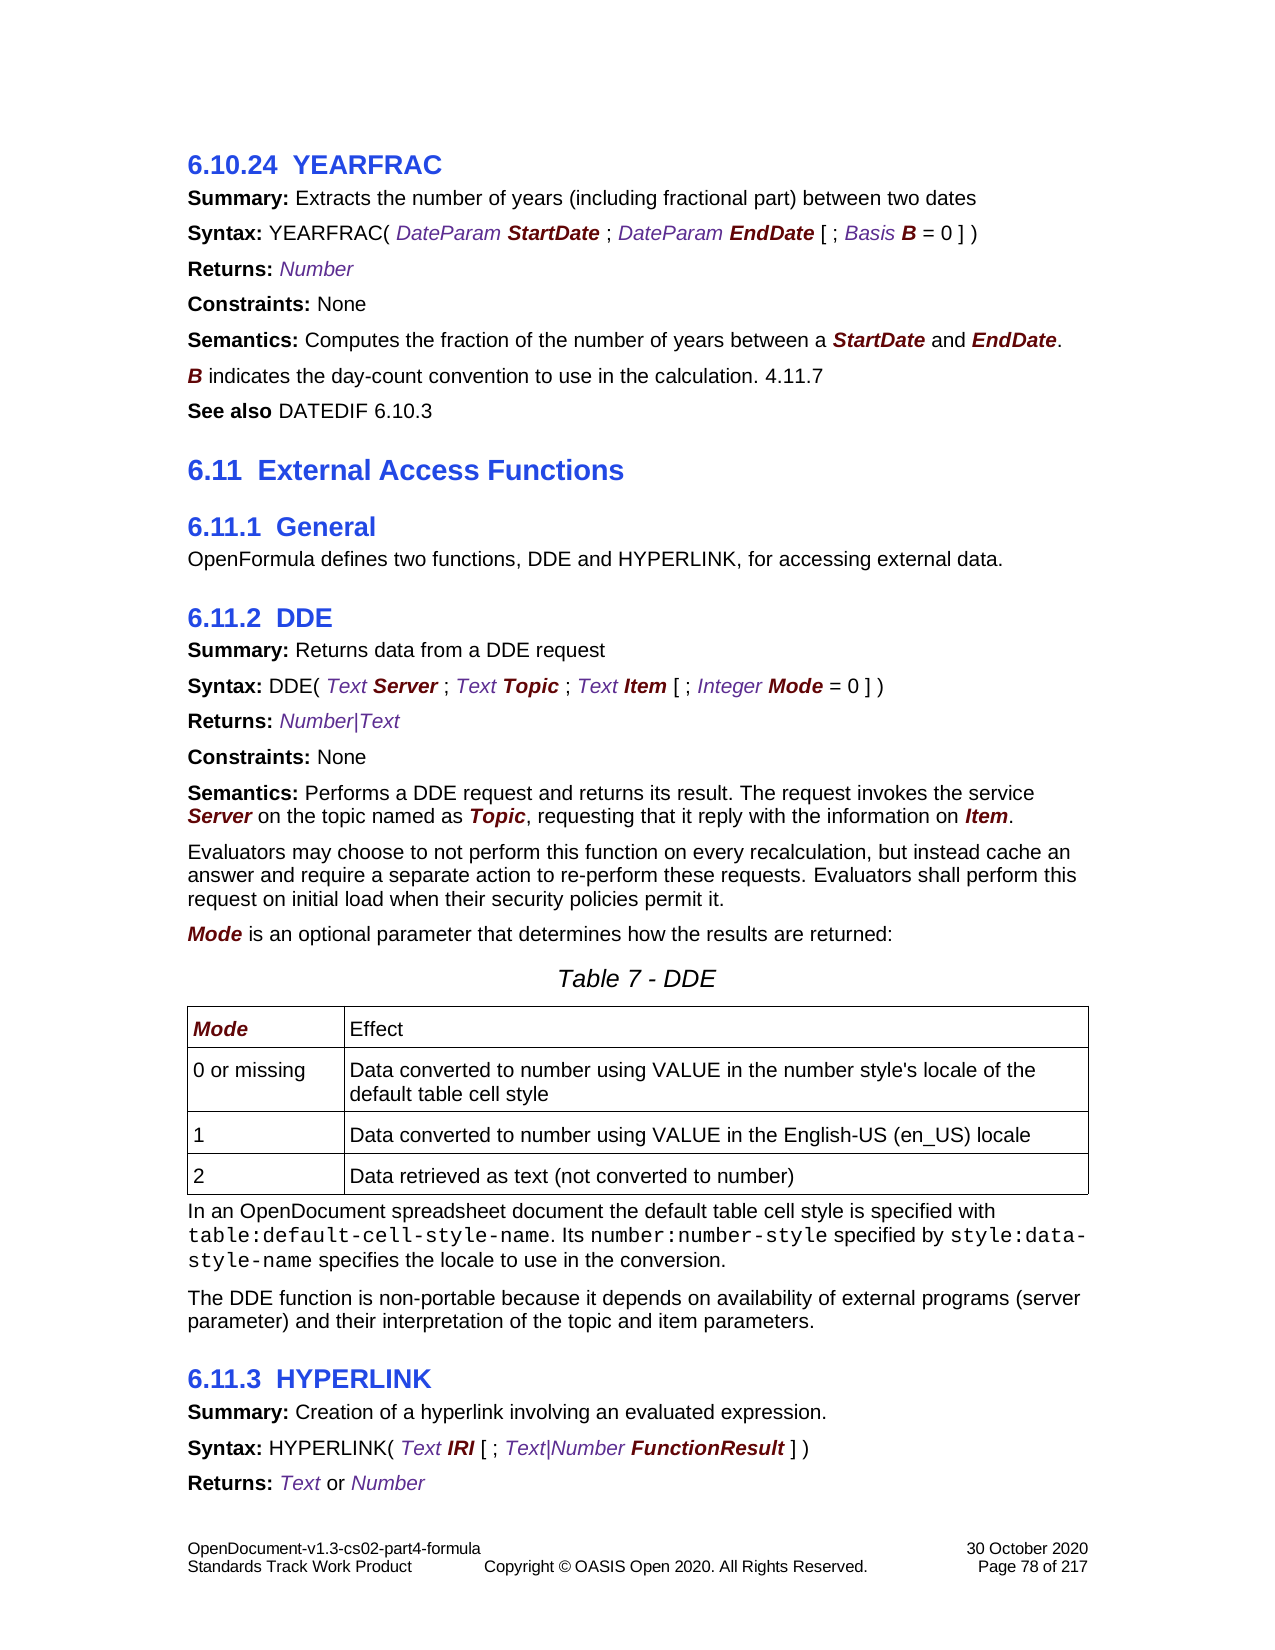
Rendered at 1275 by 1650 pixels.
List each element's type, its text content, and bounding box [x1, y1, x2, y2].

text Returns: Text or Number [187, 1472, 1088, 1495]
text Summary: Returns data from a DDE request [187, 638, 1088, 662]
text Syntax: HYPERLINK( Text IRI [ ; Text|Number FunctionResult ] ) [187, 1436, 1088, 1459]
subtitle YEARFRAC [187, 150, 1088, 180]
text Constraints: None [187, 293, 1088, 316]
table_header Effect [345, 1007, 1088, 1047]
text In an OpenDocument spreadsheet document the default table cell style is specified with table:default-cell-style-name. Its number:number-style specified by style:data-style-name specifies the locale to use in the conversion. [187, 1200, 1088, 1274]
table_cell 1 [188, 1112, 344, 1152]
text Table 7 - DDE [187, 965, 1088, 993]
text Returns: Number [187, 257, 1088, 281]
subtitle General [187, 512, 1088, 542]
text B indicates the day-count convention to use in the calculation. 4.11.7 [187, 364, 1088, 388]
text Returns: Number|Text [187, 710, 1088, 733]
table_cell 2 [188, 1154, 344, 1194]
subtitle External Access Functions [187, 454, 1088, 487]
text Summary: Extracts the number of years (including fractional part) between two dates [187, 186, 1088, 209]
table_header Mode [188, 1007, 344, 1047]
text Syntax: DDE( Text Server ; Text Topic ; Text Item [ ; Integer Mode = 0 ] ) [187, 674, 1088, 698]
text Semantics: Performs a DDE request and returns its result. The request invokes the service Server on the topic named as Topic, requesting that it reply with the information on Item. [187, 781, 1088, 828]
text Constraints: None [187, 745, 1088, 769]
text See also DATEDIF 6.10.3 [187, 400, 1088, 423]
table_cell Data converted to number using VALUE in the English-US (en_US) locale [345, 1112, 1088, 1152]
text Syntax: YEARFRAC( DateParam StartDate ; DateParam EndDate [ ; Basis B = 0 ] ) [187, 222, 1088, 245]
text Summary: Creation of a hyperlink involving an evaluated expression. [187, 1400, 1088, 1424]
text Mode is an optional parameter that determines how the results are returned: [187, 923, 1088, 946]
table_cell Data retrieved as text (not converted to number) [345, 1154, 1088, 1194]
subtitle DDE [187, 602, 1088, 632]
text Semantics: Computes the fraction of the number of years between a StartDate and EndDate. [187, 328, 1088, 352]
subtitle HYPERLINK [187, 1364, 1088, 1394]
table_cell Data converted to number using VALUE in the number style's locale of the default table cell style [345, 1048, 1088, 1111]
text The DDE function is non-portable because it depends on availability of external programs (server parameter) and their interpretation of the topic and item parameters. [187, 1286, 1088, 1333]
text Evaluators may choose to not perform this function on every recalculation, but instead cache an answer and require a separate action to re-perform these requests. Evaluators shall perform this request on initial load when their security policies permit it. [187, 840, 1088, 911]
text OpenFormula defines two functions, DDE and HYPERLINK, for accessing external data. [187, 548, 1088, 571]
table_cell 0 or missing [188, 1048, 344, 1111]
